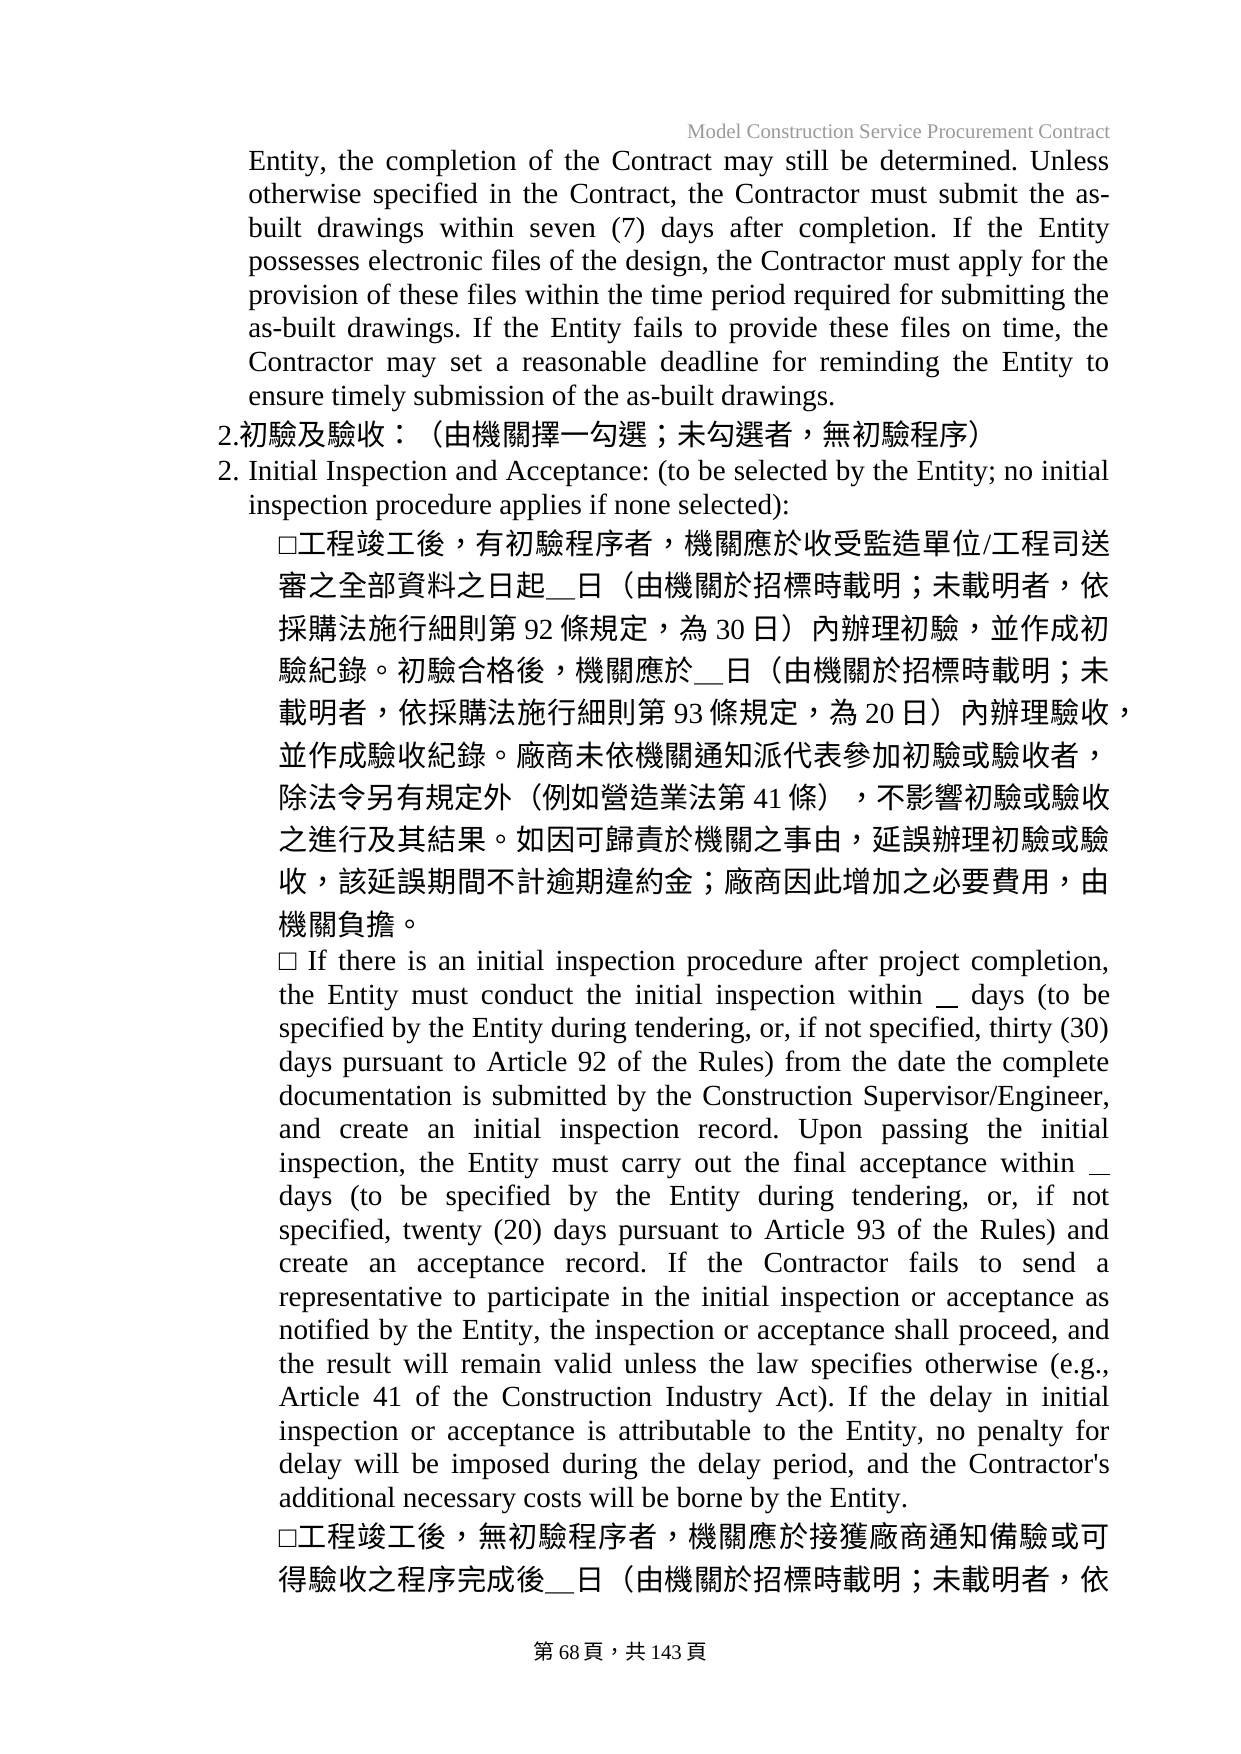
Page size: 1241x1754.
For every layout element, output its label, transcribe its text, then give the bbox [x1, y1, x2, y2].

text □ If there is an initial inspection procedure after project completion, the Entity must conduct the initial inspection within days (to be specified by the Entity during tendering, or, if not specified, thirty (30) days pursuant to Article 92 of the Rules) from the date the complete documentation is submitted by the Construction Supervisor/Engineer, and create an initial inspection record. Upon passing the initial inspection, the Entity must carry out the final acceptance within days (to be specified by the Entity during tendering, or, if not specified, twenty (20) days pursuant to Article 93 of the Rules) and create an acceptance record. If the Contractor fails to send a representative to participate in the initial inspection or acceptance as notified by the Entity, the inspection or acceptance shall proceed, and the result will remain valid unless the law specifies otherwise (e.g., Article 41 of the Construction Industry Act). If the delay in initial inspection or acceptance is attributable to the Entity, no penalty for delay will be imposed during the delay period, and the Contractor's additional necessary costs will be borne by the Entity. [279, 943, 1110, 1514]
text □工程竣工後，無初驗程序者，機關應於接獲廠商通知備驗或可得驗收之程序完成後＿日（由機關於招標時載明；未載明者，依 [279, 1514, 1110, 1598]
text □工程竣工後，有初驗程序者，機關應於收受監造單位/工程司送審之全部資料之日起＿日（由機關於招標時載明；未載明者，依採購法施行細則第92條規定，為30日）內辦理初驗，並作成初驗紀錄。初驗合格後，機關應於＿日（由機關於招標時載明；未載明者，依採購法施行細則第93條規定，為20日）內辦理驗收，並作成驗收紀錄。廠商未依機關通知派代表參加初驗或驗收者，除法令另有規定外（例如營造業法第41條），不影響初驗或驗收之進行及其結果。如因可歸責於機關之事由，延誤辦理初驗或驗收，該延誤期間不計逾期違約金；廠商因此增加之必要費用，由機關負擔。 [279, 521, 1110, 943]
text 2.初驗及驗收：（由機關擇一勾選；未勾選者，無初驗程序） [217, 411, 1110, 453]
text 2. Initial Inspection and Acceptance: (to be selected by the Entity; no initial inspection procedure applies if none selected): [217, 453, 1110, 521]
text Entity, the completion of the Contract may still be determined. Unless otherwise specified in the Contract, the Contractor must submit the as-built drawings within seven (7) days after completion. If the Entity possesses electronic files of the design, the Contractor must apply for the provision of these files within the time period required for submitting the as-built drawings. If the Entity fails to provide these files on time, the Contractor may set a reasonable deadline for reminding the Entity to ensure timely submission of the as-built drawings. [217, 143, 1110, 411]
